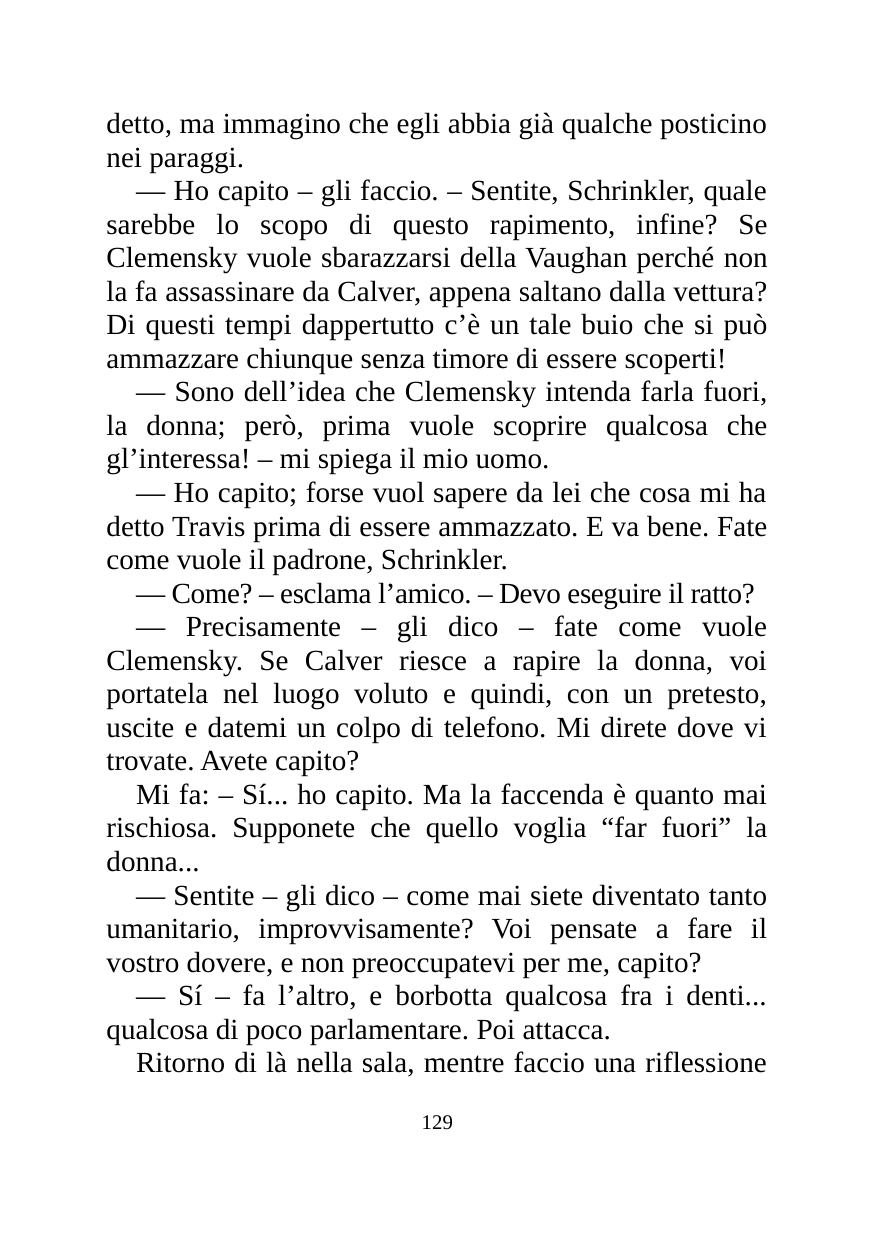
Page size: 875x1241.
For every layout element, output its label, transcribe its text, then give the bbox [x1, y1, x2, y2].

text — Sí – fa l’altro, e borbotta qualcosa fra i denti... qualcosa di poco parlamentare. Poi attacca. [106, 978, 768, 1045]
text Ritorno di là nella sala, mentre faccio una riflessione [106, 1045, 768, 1079]
text — Ho capito – gli faccio. – Sentite, Schrinkler, quale sarebbe lo scopo di questo rapimento, infine? Se Clemensky vuole sbarazzarsi della Vaughan perché non la fa assassinare da Calver, appena saltano dalla vettura? Di questi tempi dappertutto c’è un tale buio che si può ammazzare chiunque senza timore di essere scoperti! [106, 173, 768, 374]
text — Ho capito; forse vuol sapere da lei che cosa mi ha detto Travis prima di essere ammazzato. E va bene. Fate come vuole il padrone, Schrinkler. [106, 475, 768, 576]
text — Precisamente – gli dico – fate come vuole Clemensky. Se Calver riesce a rapire la donna, voi portatela nel luogo voluto e quindi, con un pretesto, uscite e datemi un colpo di telefono. Mi direte dove vi trovate. Avete capito? [106, 609, 768, 777]
text — Come? – esclama l’amico. – Devo eseguire il ratto? [106, 576, 768, 609]
text detto, ma immagino che egli abbia già qualche posticino nei paraggi. [106, 106, 768, 173]
text Mi fa: – Sí... ho capito. Ma la faccenda è quanto mai rischiosa. Supponete che quello voglia “far fuori” la donna... [106, 777, 768, 878]
text — Sono dell’idea che Clemensky intenda farla fuori, la donna; però, prima vuole scoprire qualcosa che gl’interessa! – mi spiega il mio uomo. [106, 374, 768, 475]
text — Sentite – gli dico – come mai siete diventato tanto umanitario, improvvisamente? Voi pensate a fare il vostro dovere, e non preoccupatevi per me, capito? [106, 878, 768, 978]
